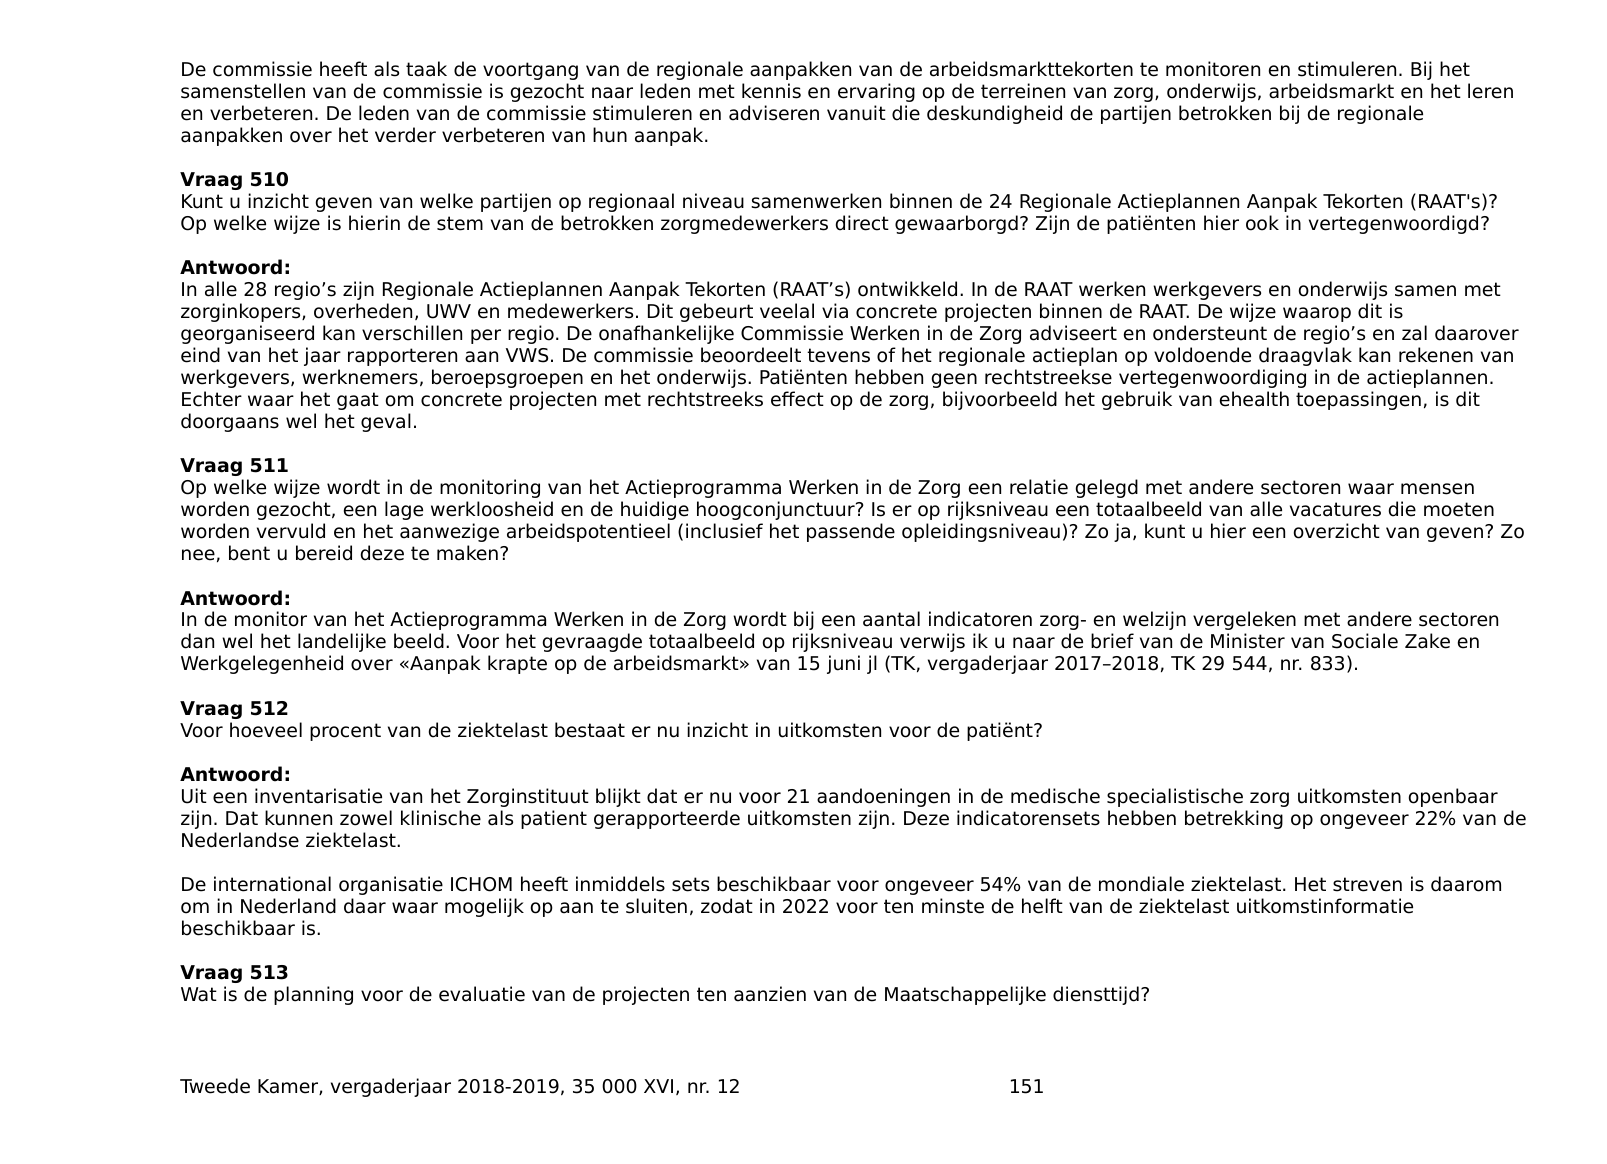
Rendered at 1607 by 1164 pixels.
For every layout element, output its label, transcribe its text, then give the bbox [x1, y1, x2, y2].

text De international organisatie ICHOM heeft inmiddels sets beschikbaar voor ongeveer 54% van de mondiale ziektelast. Het streven is daarom om in Nederland daar waar mogelijk op aan te sluiten, zodat in 2022 voor ten minste de helft van de ziektelast uitkomstinformatie beschikbaar is. [180, 874, 1529, 940]
text Vraag 510 [180, 169, 1529, 191]
text Uit een inventarisatie van het Zorginstituut blijkt dat er nu voor 21 aandoeningen in de medische specialistische zorg uitkomsten openbaar zijn. Dat kunnen zowel klinische als patient gerapporteerde uitkomsten zijn. Deze indicatorensets hebben betrekking op ongeveer 22% van de Nederlandse ziektelast. [180, 786, 1529, 852]
text In de monitor van het Actieprogramma Werken in de Zorg wordt bij een aantal indicatoren zorg- en welzijn vergeleken met andere sectoren dan wel het landelijke beeld. Voor het gevraagde totaalbeeld op rijksniveau verwijs ik u naar de brief van de Minister van Sociale Zake en Werkgelegenheid over «Aanpak krapte op de arbeidsmarkt» van 15 juni jl (TK, vergaderjaar 2017–2018, TK 29 544, nr. 833). [180, 609, 1529, 675]
text Vraag 512 [180, 697, 1529, 719]
text Antwoord: [180, 587, 1529, 609]
text Vraag 511 [180, 455, 1529, 477]
text De commissie heeft als taak de voortgang van de regionale aanpakken van de arbeidsmarkttekorten te monitoren en stimuleren. Bij het samenstellen van de commissie is gezocht naar leden met kennis en ervaring op de terreinen van zorg, onderwijs, arbeidsmarkt en het leren en verbeteren. De leden van de commissie stimuleren en adviseren vanuit die deskundigheid de partijen betrokken bij de regionale aanpakken over het verder verbeteren van hun aanpak. [180, 59, 1529, 147]
text Vraag 513 [180, 962, 1529, 984]
text In alle 28 regio’s zijn Regionale Actieplannen Aanpak Tekorten (RAAT’s) ontwikkeld. In de RAAT werken werkgevers en onderwijs samen met zorginkopers, overheden, UWV en medewerkers. Dit gebeurt veelal via concrete projecten binnen de RAAT. De wijze waarop dit is georganiseerd kan verschillen per regio. De onafhankelijke Commissie Werken in de Zorg adviseert en ondersteunt de regio’s en zal daarover eind van het jaar rapporteren aan VWS. De commissie beoordeelt tevens of het regionale actieplan op voldoende draagvlak kan rekenen van werkgevers, werknemers, beroepsgroepen en het onderwijs. Patiënten hebben geen rechtstreekse vertegenwoordiging in de actieplannen. Echter waar het gaat om concrete projecten met rechtstreeks effect op de zorg, bijvoorbeeld het gebruik van ehealth toepassingen, is dit doorgaans wel het geval. [180, 279, 1529, 433]
text Voor hoeveel procent van de ziektelast bestaat er nu inzicht in uitkomsten voor de patiënt? [180, 719, 1529, 741]
text Op welke wijze wordt in de monitoring van het Actieprogramma Werken in de Zorg een relatie gelegd met andere sectoren waar mensen worden gezocht, een lage werkloosheid en de huidige hoogconjunctuur? Is er op rijksniveau een totaalbeeld van alle vacatures die moeten worden vervuld en het aanwezige arbeidspotentieel (inclusief het passende opleidingsniveau)? Zo ja, kunt u hier een overzicht van geven? Zo nee, bent u bereid deze te maken? [180, 477, 1529, 565]
text Kunt u inzicht geven van welke partijen op regionaal niveau samenwerken binnen de 24 Regionale Actieplannen Aanpak Tekorten (RAAT's)? Op welke wijze is hierin de stem van de betrokken zorgmedewerkers direct gewaarborgd? Zijn de patiënten hier ook in vertegenwoordigd? [180, 191, 1529, 235]
text Antwoord: [180, 257, 1529, 279]
text Antwoord: [180, 764, 1529, 786]
text Wat is de planning voor de evaluatie van de projecten ten aanzien van de Maatschappelijke diensttijd? [180, 984, 1529, 1006]
